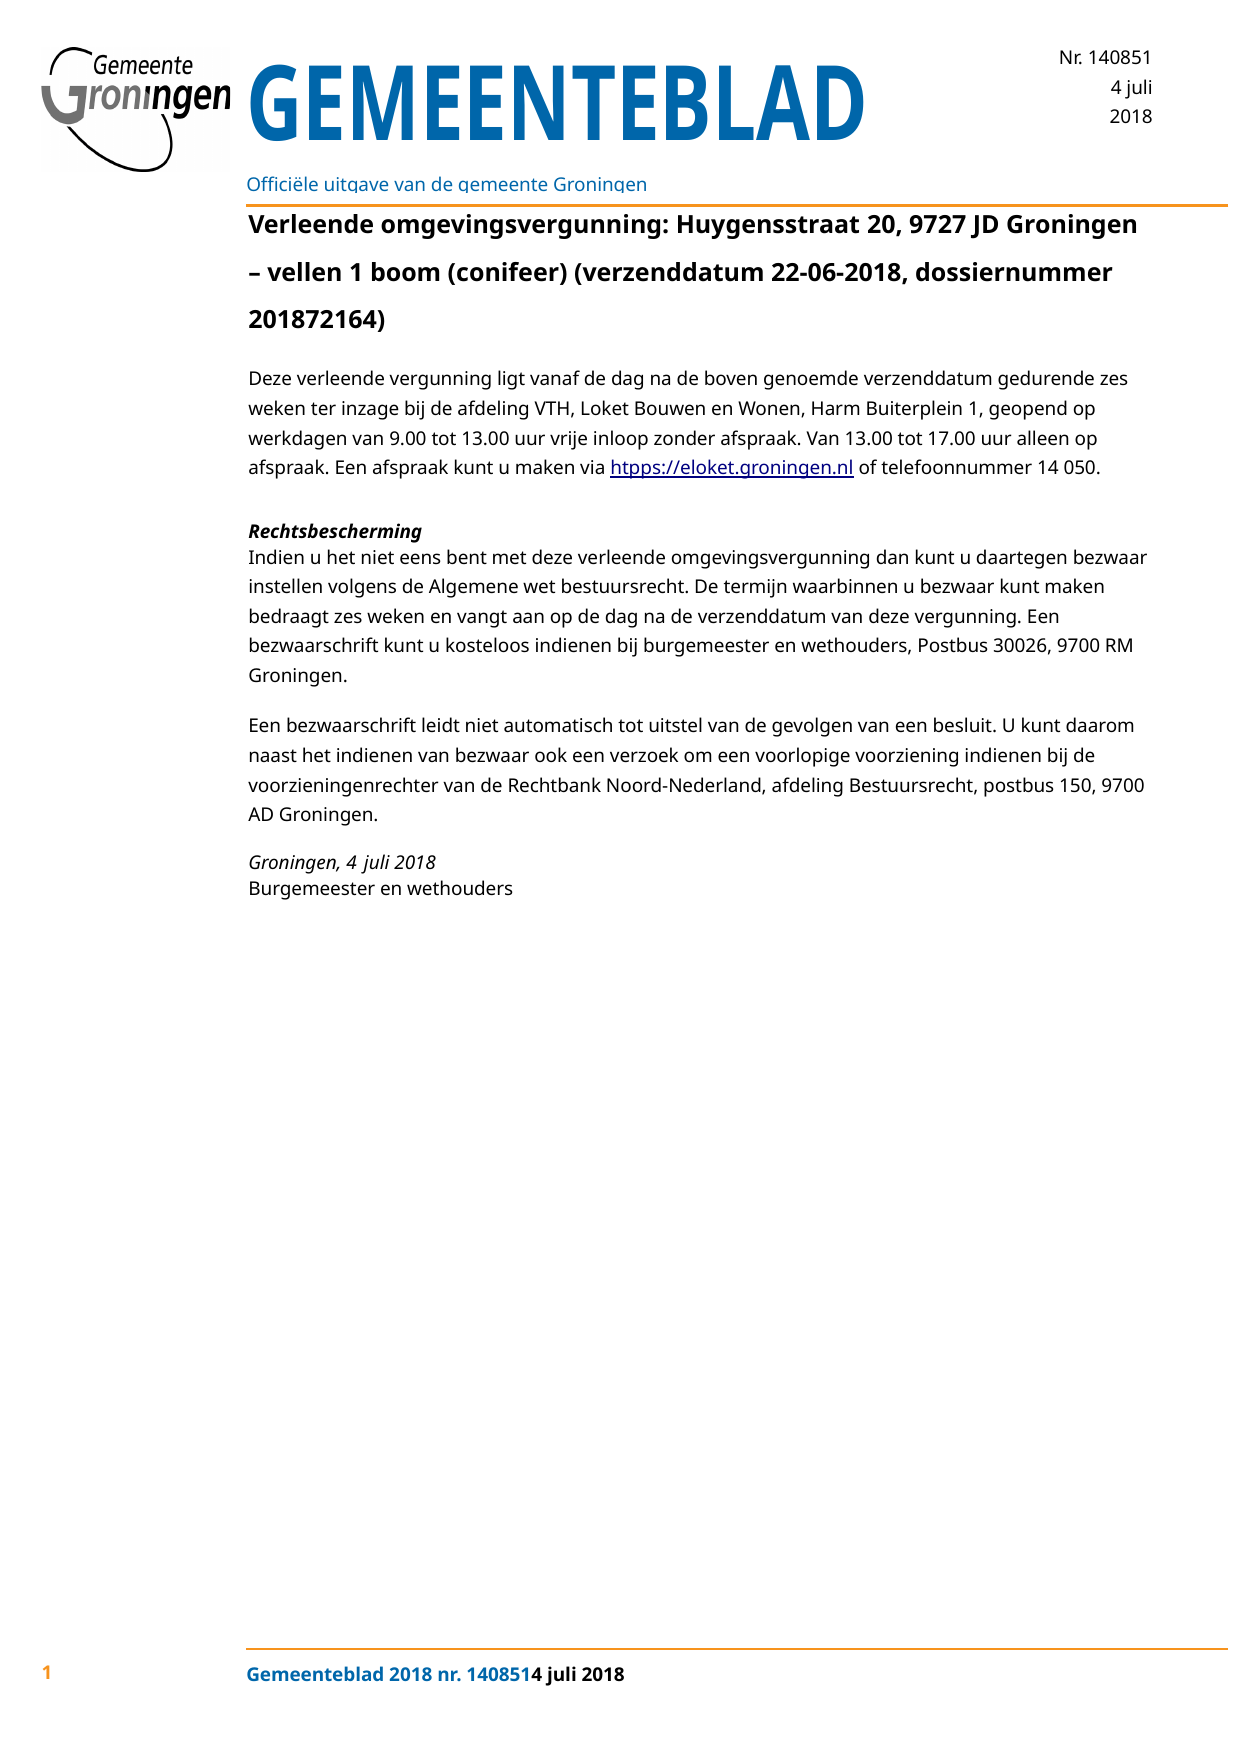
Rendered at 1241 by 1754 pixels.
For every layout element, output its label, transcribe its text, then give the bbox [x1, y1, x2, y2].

text Indien u het niet eens bent met deze verleende omgevingsvergunning dan kunt u daartegen bezwaar instellen volgens de Algemene wet bestuursrecht. De termijn waarbinnen u bezwaar kunt maken bedraagt zes weken en vangt aan op de dag na de verzenddatum van deze vergunning. Een bezwaarschrift kunt u kosteloos indienen bij burgemeester en wethouders, Postbus 30026, 9700 RM Groningen. [248, 544, 1152, 688]
text Deze verleende vergunning ligt vanaf de dag na de boven genoemde verzenddatum gedurende zes weken ter inzage bij de afdeling VTH, Loket Bouwen en Wonen, Harm Buiterplein 1, geopend op werkdagen van 9.00 tot 13.00 uur vrije inloop zonder afspraak. Van 13.00 tot 17.00 uur alleen op afspraak. Een afspraak kunt u maken via htpps://eloket.groningen.nl of telefoonnummer 14 050. [248, 366, 1152, 480]
text Verleende omgevingsvergunning: Huygensstraat 20, 9727 JD Groningen – vellen 1 boom (conifeer) (verzenddatum 22-06-2018, dossiernummer 201872164) [248, 207, 1152, 336]
text Groningen, 4 juli 2018 [248, 849, 1152, 875]
text Een bezwaarschrift leidt niet automatisch tot uitstel van de gevolgen van een besluit. U kunt daarom naast het indienen van bezwaar ook een verzoek om een voorlopige voorziening indienen bij de voorzieningenrechter van de Rechtbank Noord-Nederland, afdeling Bestuursrecht, postbus 150, 9700 AD Groningen. [248, 713, 1152, 827]
text Burgemeester en wethouders [248, 875, 1152, 901]
picture [41, 47, 231, 172]
text Rechtsbescherming [248, 518, 1152, 544]
